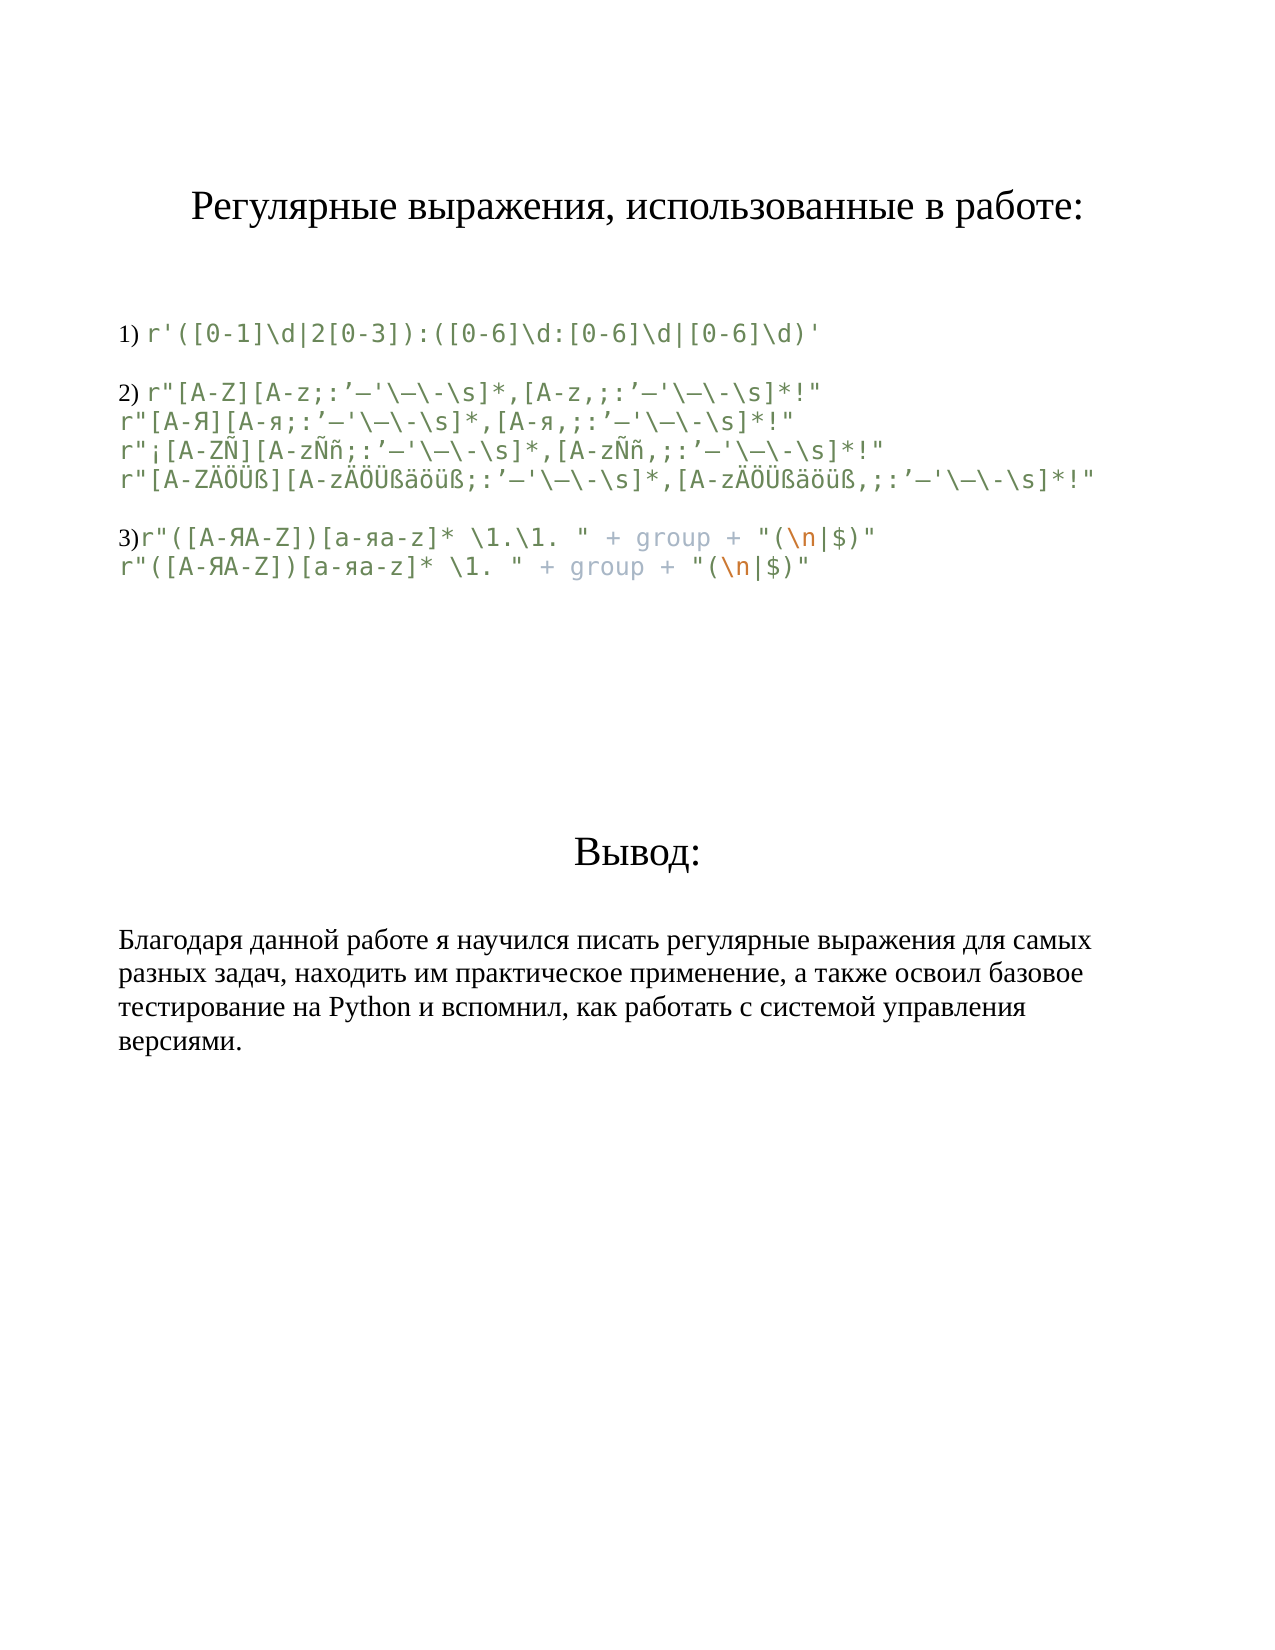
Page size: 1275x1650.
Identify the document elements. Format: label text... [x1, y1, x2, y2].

text r"([А-ЯA-Z])[а-яa-z]* \1. " + group + "(\n|$)" [118, 553, 1157, 582]
text 1) r'([0-1]\d|2[0-3]):([0-6]\d:[0-6]\d|[0-6]\d)' [118, 319, 1157, 349]
text Регулярные выражения, использованные в работе: [118, 180, 1157, 228]
text Благодаря данной работе я научился писать регулярные выражения для самых разных задач, находить им практическое применение, а также освоил базовое тестирование на Python и вспомнил, как работать с системой управления версиями. [118, 922, 1157, 1056]
text 2) r"[A-Z][A-z;:’—'\–\-\s]*,[A-z,;:’—'\–\-\s]*!" r"[А-Я][А-я;:’—'\–\-\s]*,[А-я,;:’—'\–\-\s]*!" r"¡[A-ZÑ][A-zÑñ;:’—'\–\-\s]*,[A-zÑñ,;:’—'\–\-\s]*!" r"[A-ZÄÖÜß][A-zÄÖÜßäöüß;:’—'\–\-\s]*,[A-zÄÖÜßäöüß,;:’—'\–\-\s]*!" [118, 378, 1157, 494]
text Вывод: [118, 826, 1157, 874]
text 3)r"([А-ЯA-Z])[а-яa-z]* \1.\1. " + group + "(\n|$)" [118, 523, 1157, 553]
